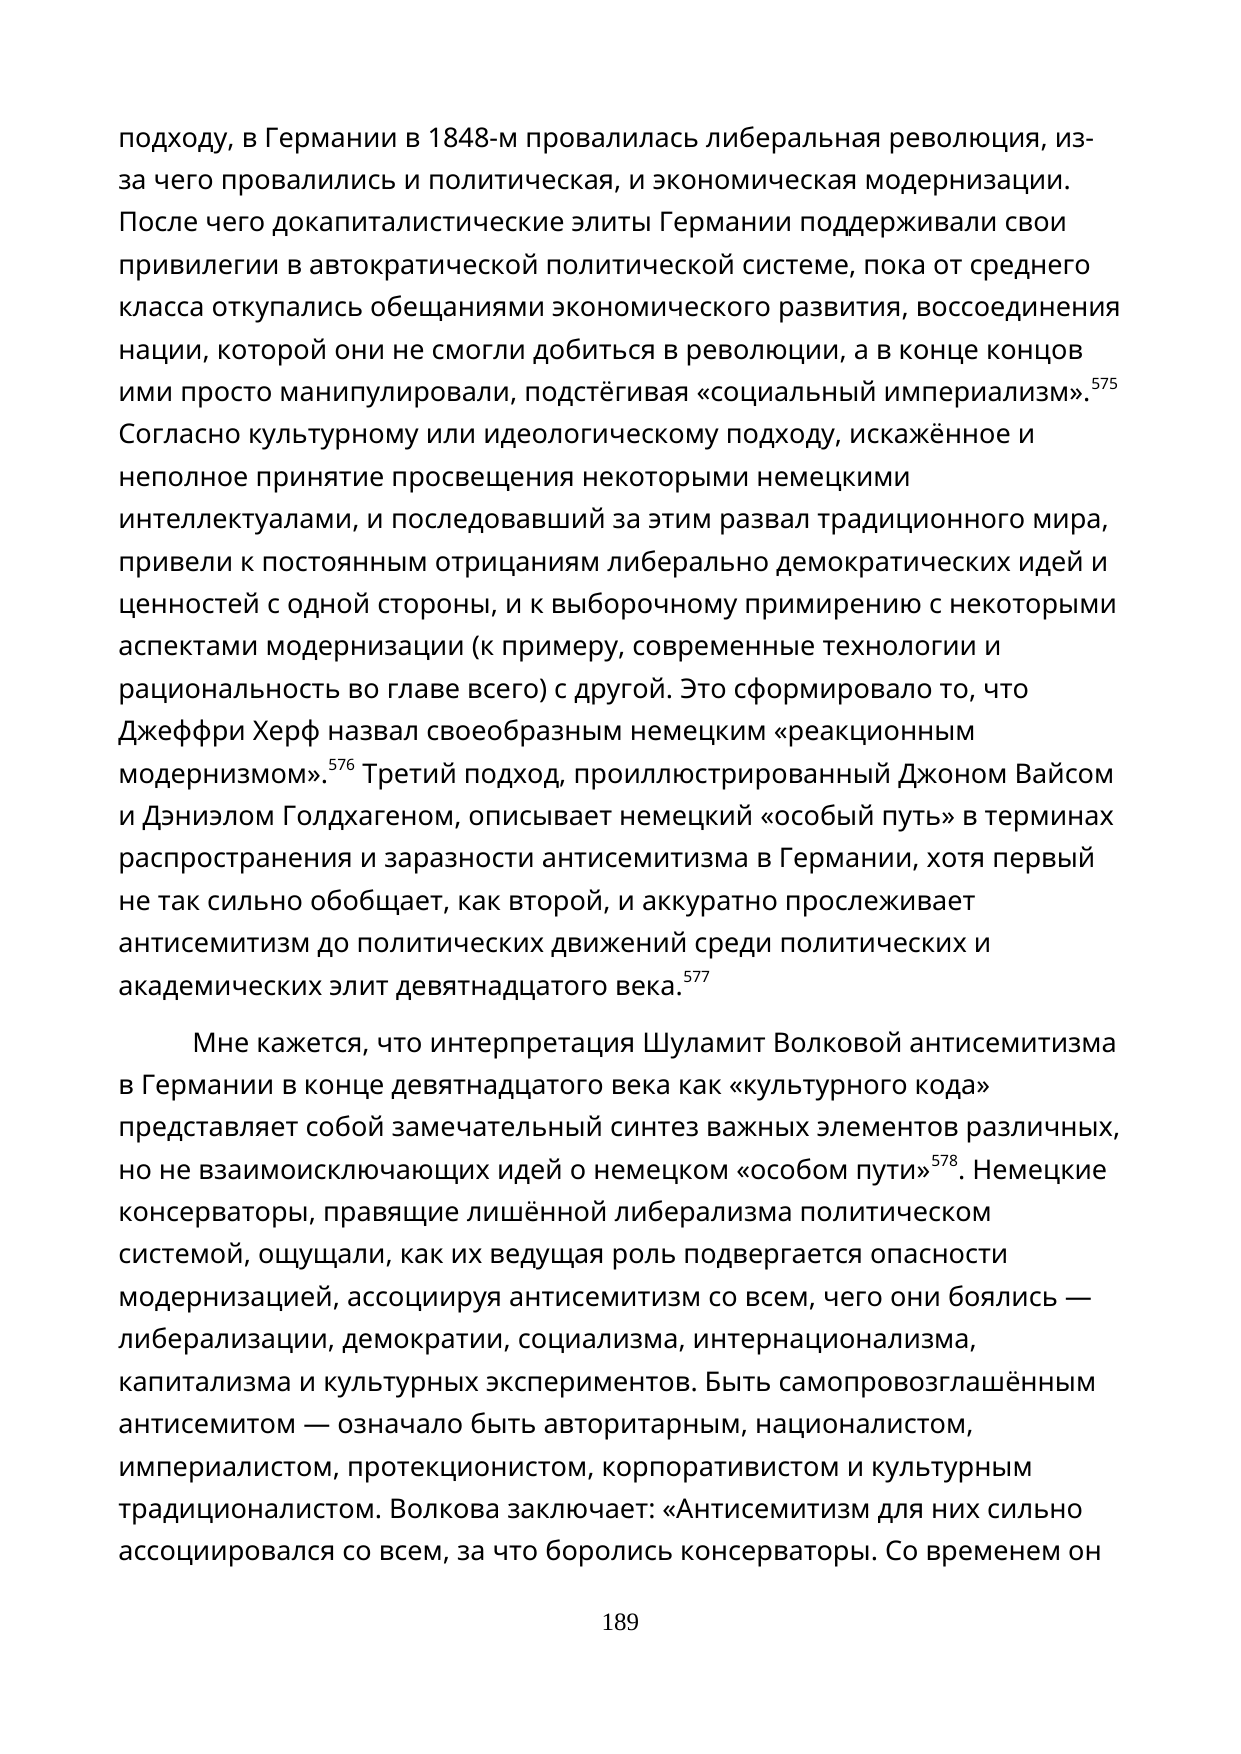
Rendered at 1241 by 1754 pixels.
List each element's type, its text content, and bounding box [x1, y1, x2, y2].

text подходу, в Германии в 1848-м провалилась либеральная революция, из-за чего провалились и политическая, и экономическая модернизации. После чего докапиталистические элиты Германии поддерживали свои привилегии в автократической политической системе, пока от среднего класса откупались обещаниями экономического развития, воссоединения нации, которой они не смогли добиться в революции, а в конце концов ими просто манипулировали, подстёгивая «социальный империализм». Согласно культурному или идеологическому подходу, искажённое и неполное принятие просвещения некоторыми немецкими интеллектуалами, и последовавший за этим развал традиционного мира, привели к постоянным отрицаниям либерально демократических идей и ценностей с одной стороны, и к выборочному примирению с некоторыми аспектами модернизации (к примеру, современные технологии и рациональность во главе всего) с другой. Это сформировало то, что Джеффри Херф назвал своеобразным немецким «реакционным модернизмом». Третий подход, проиллюстрированный Джоном Вайсом и Дэниэлом Голдхагеном, описывает немецкий «особый путь» в терминах распространения и заразности антисемитизма в Германии, хотя первый не так сильно обобщает, как второй, и аккуратно прослеживает антисемитизм до политических движений среди политических и академических элит девятнадцатого века. [118, 118, 1122, 1003]
text Мне кажется, что интерпретация Шуламит Волковой антисемитизма в Германии в конце девятнадцатого века как «культурного кода» представляет собой замечательный синтез важных элементов различных, но не взаимоисключающих идей о немецком «особом пути». Немецкие консерваторы, правящие лишённой либерализма политическом системой, ощущали, как их ведущая роль подвергается опасности модернизацией, ассоциируя антисемитизм со всем, чего они боялись — либерализации, демократии, социализма, интернационализма, капитализма и культурных экспериментов. Быть самопровозглашённым антисемитом — означало быть авторитарным, националистом, империалистом, протекционистом, корпоративистом и культурным традиционалистом. Волкова заключает: «Антисемитизм для них сильно ассоциировался со всем, за что боролись консерваторы. Со временем он [118, 1023, 1122, 1569]
